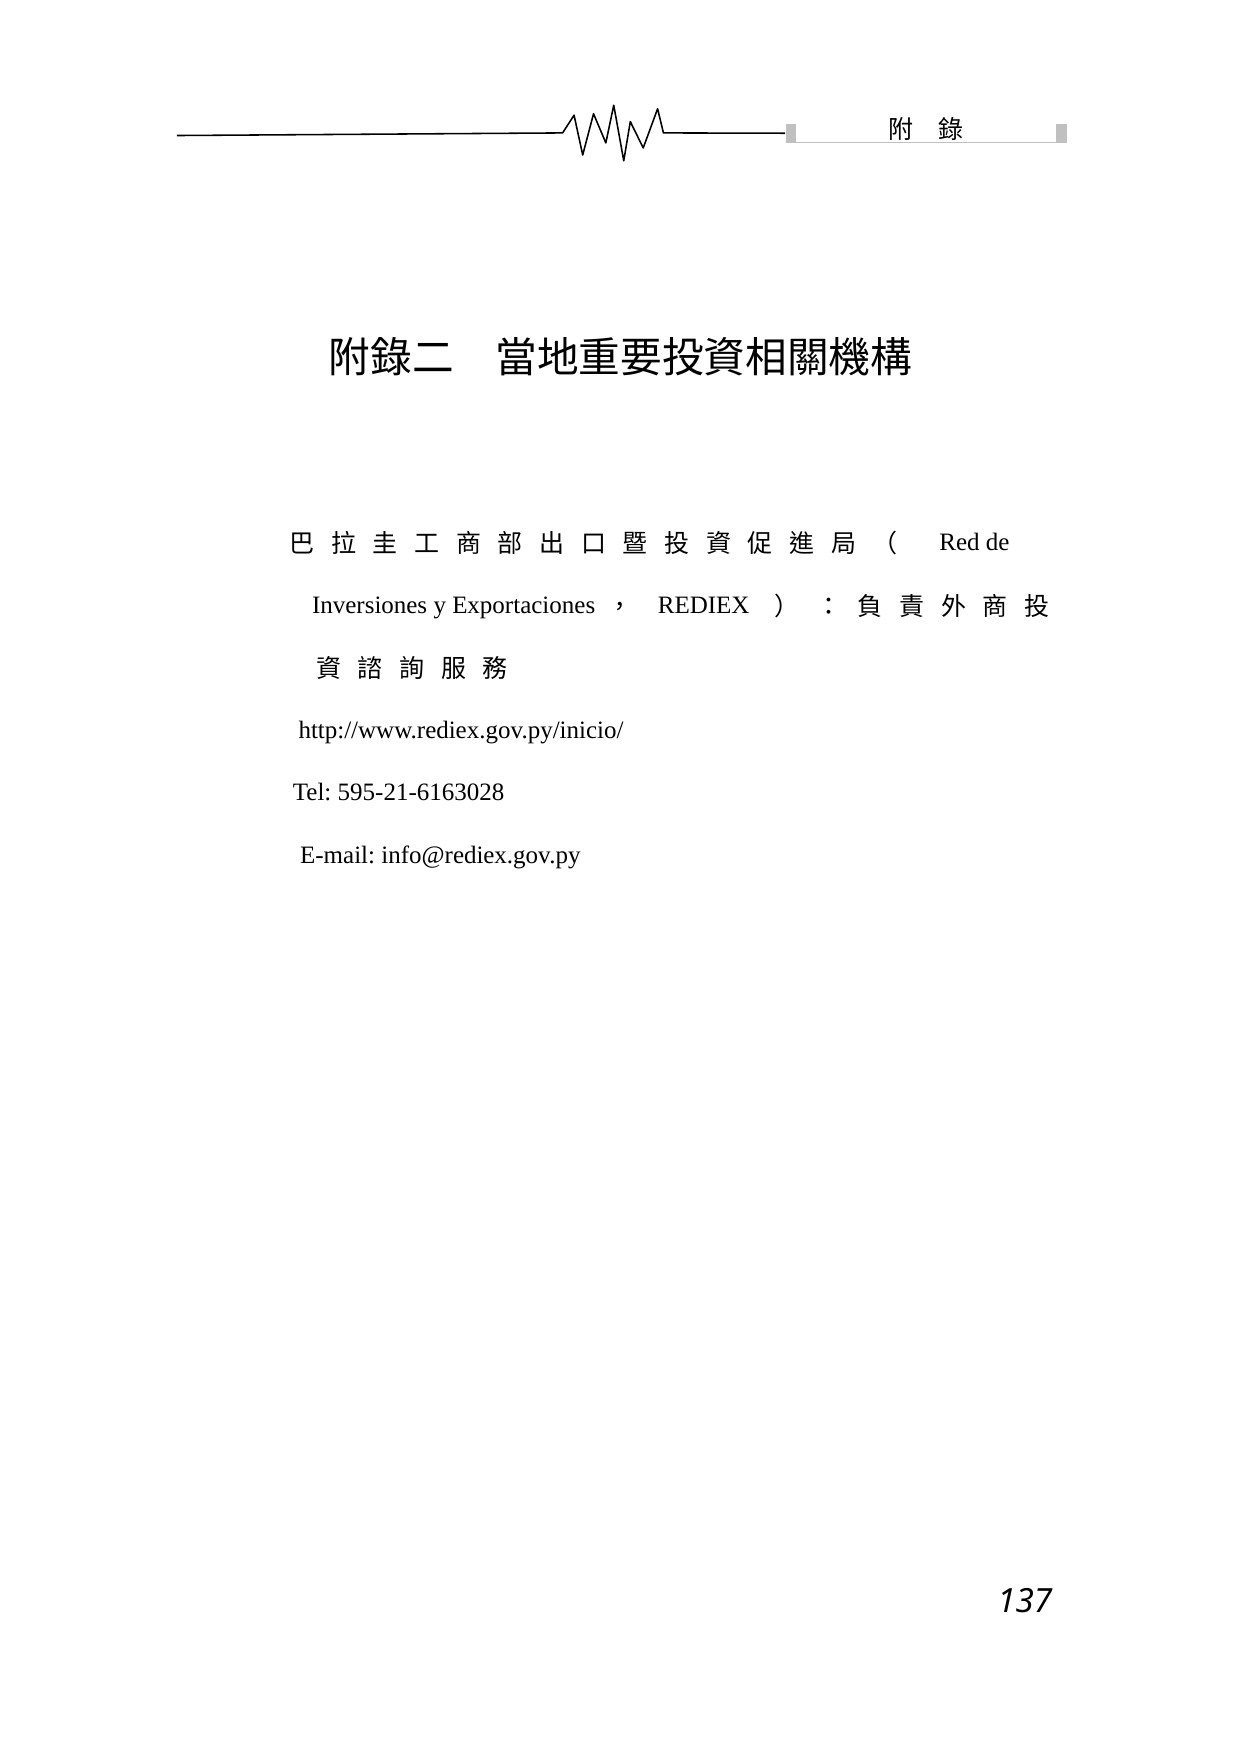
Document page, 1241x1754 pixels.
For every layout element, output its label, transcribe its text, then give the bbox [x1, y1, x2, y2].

text E-mail: info@rediex.gov.py [207, 813, 1058, 875]
text http://www.rediex.gov.py/inicio/ [207, 688, 1058, 750]
text 巴拉圭工商部出口暨投資促進局（Red de Inversiones y Exportaciones，REDIEX）：負責外商投資諮詢服務 [207, 500, 1058, 688]
text Tel: 595-21-6163028 [207, 750, 1058, 813]
text 附錄二 當地重要投資相關機構 [183, 313, 1058, 375]
